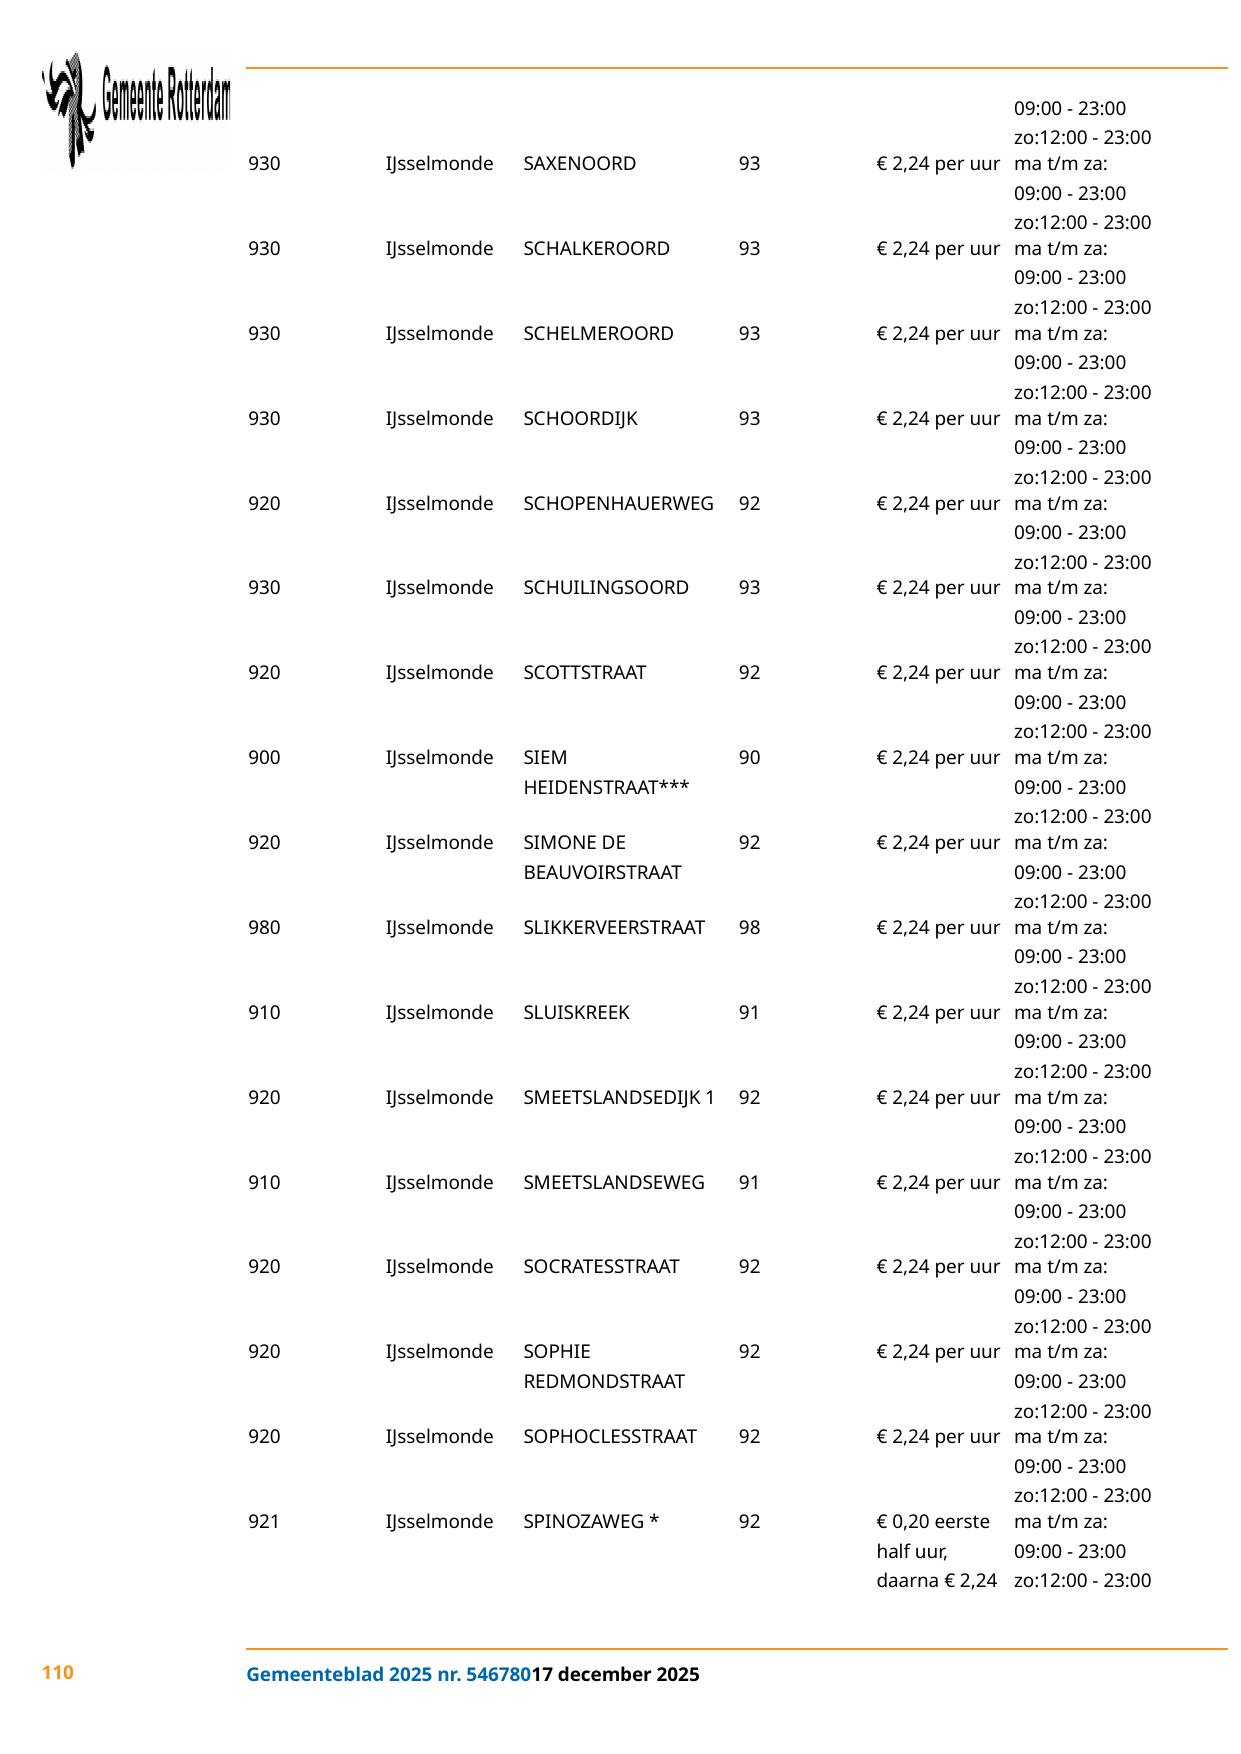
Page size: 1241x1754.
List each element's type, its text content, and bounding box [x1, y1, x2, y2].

table_cell 980 [248, 914, 386, 999]
table_cell 09:00 - 23:00 zo:12:00 - 23:00 [1014, 95, 1152, 150]
table_cell SOCRATESSTRAAT [523, 1254, 739, 1339]
table_cell 92 [739, 490, 876, 574]
table_cell SIEM HEIDENSTRAAT*** [523, 744, 739, 829]
table_cell ma t/m za: 09:00 - 23:00 zo:12:00 - 23:00 [1014, 1084, 1152, 1169]
table_cell € 2,24 per uur [876, 320, 1014, 405]
table_cell € 2,24 per uur [876, 829, 1014, 914]
table_cell 91 [739, 999, 876, 1084]
table_cell 91 [739, 1169, 876, 1254]
table_cell ma t/m za: 09:00 - 23:00 zo:12:00 - 23:00 [1014, 744, 1152, 829]
table_cell SCHOPENHAUERWEG [523, 490, 739, 574]
table_cell 920 [248, 829, 386, 914]
table_cell ma t/m za: 09:00 - 23:00 zo:12:00 - 23:00 [1014, 1509, 1152, 1593]
table_cell 920 [248, 490, 386, 574]
table_cell SCOTTSTRAAT [523, 660, 739, 744]
table_cell 920 [248, 1254, 386, 1339]
table_cell € 2,24 per uur [876, 1424, 1014, 1508]
table_cell € 2,24 per uur [876, 235, 1014, 320]
table_cell ma t/m za: 09:00 - 23:00 zo:12:00 - 23:00 [1014, 1339, 1152, 1423]
table_cell € 2,24 per uur [876, 660, 1014, 744]
table_cell IJsselmonde [386, 660, 523, 744]
table_cell € 2,24 per uur [876, 1339, 1014, 1423]
table_cell 920 [248, 660, 386, 744]
table_cell 93 [739, 150, 876, 235]
table_cell € 2,24 per uur [876, 1254, 1014, 1339]
table_cell SOPHOCLESSTRAAT [523, 1424, 739, 1508]
table_cell € 0,20 eerste half uur, daarna € 2,24 [876, 1509, 1014, 1593]
table_cell 920 [248, 1424, 386, 1508]
table_cell ma t/m za: 09:00 - 23:00 zo:12:00 - 23:00 [1014, 405, 1152, 490]
table_cell € 2,24 per uur [876, 1084, 1014, 1169]
table_cell € 2,24 per uur [876, 914, 1014, 999]
table_cell IJsselmonde [386, 1509, 523, 1593]
table_cell 920 [248, 1339, 386, 1423]
table_cell SOPHIE REDMONDSTRAAT [523, 1339, 739, 1423]
table_cell 98 [739, 914, 876, 999]
table_cell 930 [248, 235, 386, 320]
table_cell SCHUILINGSOORD [523, 575, 739, 659]
table_cell € 2,24 per uur [876, 405, 1014, 490]
table_cell IJsselmonde [386, 1424, 523, 1508]
table_cell 910 [248, 1169, 386, 1254]
picture [41, 47, 231, 172]
table_cell 93 [739, 575, 876, 659]
table_cell 92 [739, 660, 876, 744]
table_cell IJsselmonde [386, 320, 523, 405]
table_cell SPINOZAWEG * [523, 1509, 739, 1593]
table_cell IJsselmonde [386, 235, 523, 320]
table_cell € 2,24 per uur [876, 575, 1014, 659]
table_cell [386, 95, 523, 150]
table_cell 930 [248, 575, 386, 659]
table_cell ma t/m za: 09:00 - 23:00 zo:12:00 - 23:00 [1014, 660, 1152, 744]
table_cell 92 [739, 1509, 876, 1593]
table_cell ma t/m za: 09:00 - 23:00 zo:12:00 - 23:00 [1014, 320, 1152, 405]
table_cell [248, 95, 386, 150]
table_cell SCHOORDIJK [523, 405, 739, 490]
table_cell ma t/m za: 09:00 - 23:00 zo:12:00 - 23:00 [1014, 235, 1152, 320]
table_cell € 2,24 per uur [876, 1169, 1014, 1254]
table_cell 921 [248, 1509, 386, 1593]
table_cell SIMONE DE BEAUVOIRSTRAAT [523, 829, 739, 914]
table_cell IJsselmonde [386, 914, 523, 999]
table_cell IJsselmonde [386, 1254, 523, 1339]
table_cell [739, 95, 876, 150]
table_cell IJsselmonde [386, 150, 523, 235]
table_cell IJsselmonde [386, 1339, 523, 1423]
table_cell ma t/m za: 09:00 - 23:00 zo:12:00 - 23:00 [1014, 1424, 1152, 1508]
table_cell ma t/m za: 09:00 - 23:00 zo:12:00 - 23:00 [1014, 150, 1152, 235]
table_cell IJsselmonde [386, 575, 523, 659]
table_cell SAXENOORD [523, 150, 739, 235]
table_cell € 2,24 per uur [876, 999, 1014, 1084]
table_cell ma t/m za: 09:00 - 23:00 zo:12:00 - 23:00 [1014, 999, 1152, 1084]
table_cell SLIKKERVEERSTRAAT [523, 914, 739, 999]
table_cell 90 [739, 744, 876, 829]
table_cell SLUISKREEK [523, 999, 739, 1084]
table_cell SCHELMEROORD [523, 320, 739, 405]
table_cell IJsselmonde [386, 490, 523, 574]
table_cell 93 [739, 235, 876, 320]
table_cell IJsselmonde [386, 999, 523, 1084]
table_cell 910 [248, 999, 386, 1084]
table_cell 930 [248, 405, 386, 490]
table_cell IJsselmonde [386, 829, 523, 914]
table_cell ma t/m za: 09:00 - 23:00 zo:12:00 - 23:00 [1014, 914, 1152, 999]
table_cell 92 [739, 1424, 876, 1508]
table_cell € 2,24 per uur [876, 150, 1014, 235]
table_cell 930 [248, 320, 386, 405]
table_cell 92 [739, 829, 876, 914]
table_cell ma t/m za: 09:00 - 23:00 zo:12:00 - 23:00 [1014, 575, 1152, 659]
table_cell 93 [739, 405, 876, 490]
table_cell IJsselmonde [386, 405, 523, 490]
table_cell € 2,24 per uur [876, 744, 1014, 829]
table_cell 92 [739, 1084, 876, 1169]
table_cell 920 [248, 1084, 386, 1169]
table_cell 93 [739, 320, 876, 405]
table_cell ma t/m za: 09:00 - 23:00 zo:12:00 - 23:00 [1014, 1169, 1152, 1254]
table_cell 900 [248, 744, 386, 829]
table_cell IJsselmonde [386, 744, 523, 829]
table_cell € 2,24 per uur [876, 490, 1014, 574]
table_cell IJsselmonde [386, 1084, 523, 1169]
table_cell [523, 95, 739, 150]
table_cell 930 [248, 150, 386, 235]
table_cell [876, 95, 1014, 150]
table_cell IJsselmonde [386, 1169, 523, 1254]
table_cell ma t/m za: 09:00 - 23:00 zo:12:00 - 23:00 [1014, 490, 1152, 574]
table_cell SMEETSLANDSEWEG [523, 1169, 739, 1254]
table_cell 92 [739, 1339, 876, 1423]
table_cell ma t/m za: 09:00 - 23:00 zo:12:00 - 23:00 [1014, 829, 1152, 914]
table_cell SMEETSLANDSEDIJK 1 [523, 1084, 739, 1169]
table_cell ma t/m za: 09:00 - 23:00 zo:12:00 - 23:00 [1014, 1254, 1152, 1339]
table_cell SCHALKEROORD [523, 235, 739, 320]
table_cell 92 [739, 1254, 876, 1339]
